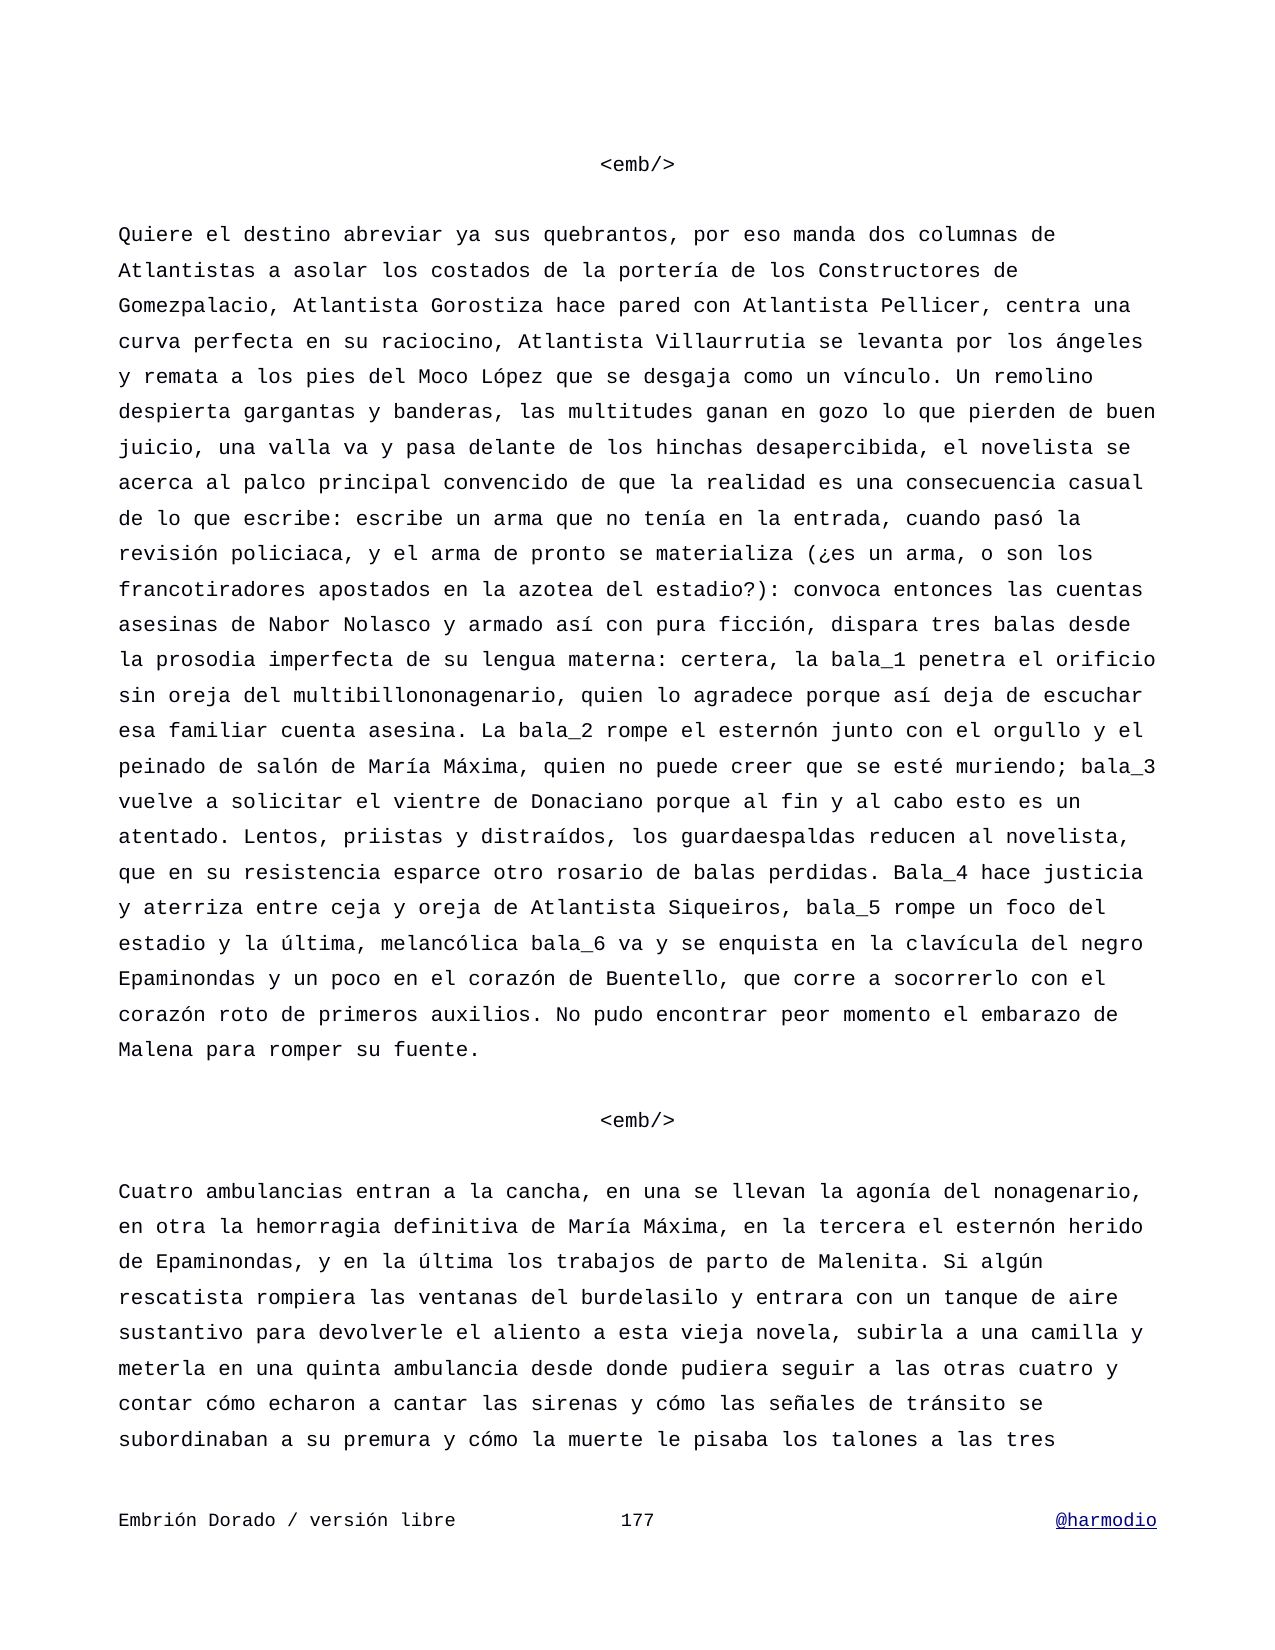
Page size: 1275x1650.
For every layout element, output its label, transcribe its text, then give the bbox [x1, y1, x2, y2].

text Quiere el destino abreviar ya sus quebrantos, por eso manda dos columnas de Atlantistas a asolar los costados de la portería de los Constructores de Gomezpalacio, Atlantista Gorostiza hace pared con Atlantista Pellicer, centra una curva perfecta en su raciocino, Atlantista Villaurrutia se levanta por los ángeles y remata a los pies del Moco López que se desgaja como un vínculo. Un remolino despierta gargantas y banderas, las multitudes ganan en gozo lo que pierden de buen juicio, una valla va y pasa delante de los hinchas desapercibida, el novelista se acerca al palco principal convencido de que la realidad es una consecuencia casual de lo que escribe: escribe un arma que no tenía en la entrada, cuando pasó la revisión policiaca, y el arma de pronto se materializa (¿es un arma, o son los francotiradores apostados en la azotea del estadio?): convoca entonces las cuentas asesinas de Nabor Nolasco y armado así con pura ficción, dispara tres balas desde la prosodia imperfecta de su lengua materna: certera, la bala_1 penetra el orificio sin oreja del multibillononagenario, quien lo agradece porque así deja de escuchar esa familiar cuenta asesina. La bala_2 rompe el esternón junto con el orgullo y el peinado de salón de María Máxima, quien no puede creer que se esté muriendo; bala_3 vuelve a solicitar el vientre de Donaciano porque al fin y al cabo esto es un atentado. Lentos, priistas y distraídos, los guardaespaldas reducen al novelista, que en su resistencia esparce otro rosario de balas perdidas. Bala_4 hace justicia y aterriza entre ceja y oreja de Atlantista Siqueiros, bala_5 rompe un foco del estadio y la última, melancólica bala_6 va y se enquista en la clavícula del negro Epaminondas y un poco en el corazón de Buentello, que corre a socorrerlo con el corazón roto de primeros auxilios. No pudo encontrar peor momento el embarazo de Malena para romper su fuente. [118, 224, 1157, 1063]
text Cuatro ambulancias entran a la cancha, en una se llevan la agonía del nonagenario, en otra la hemorragia definitiva de María Máxima, en la tercera el esternón herido de Epaminondas, y en la última los trabajos de parto de Malenita. Si algún rescatista rompiera las ventanas del burdelasilo y entrara con un tanque de aire sustantivo para devolverle el aliento a esta vieja novela, subirla a una camilla y meterla en una quinta ambulancia desde donde pudiera seguir a las otras cuatro y contar cómo echaron a cantar las sirenas y cómo las señales de tránsito se subordinaban a su premura y cómo la muerte le pisaba los talones a las tres [118, 1181, 1157, 1452]
text <emb/> [118, 1110, 1157, 1133]
text <emb/> [118, 153, 1157, 177]
